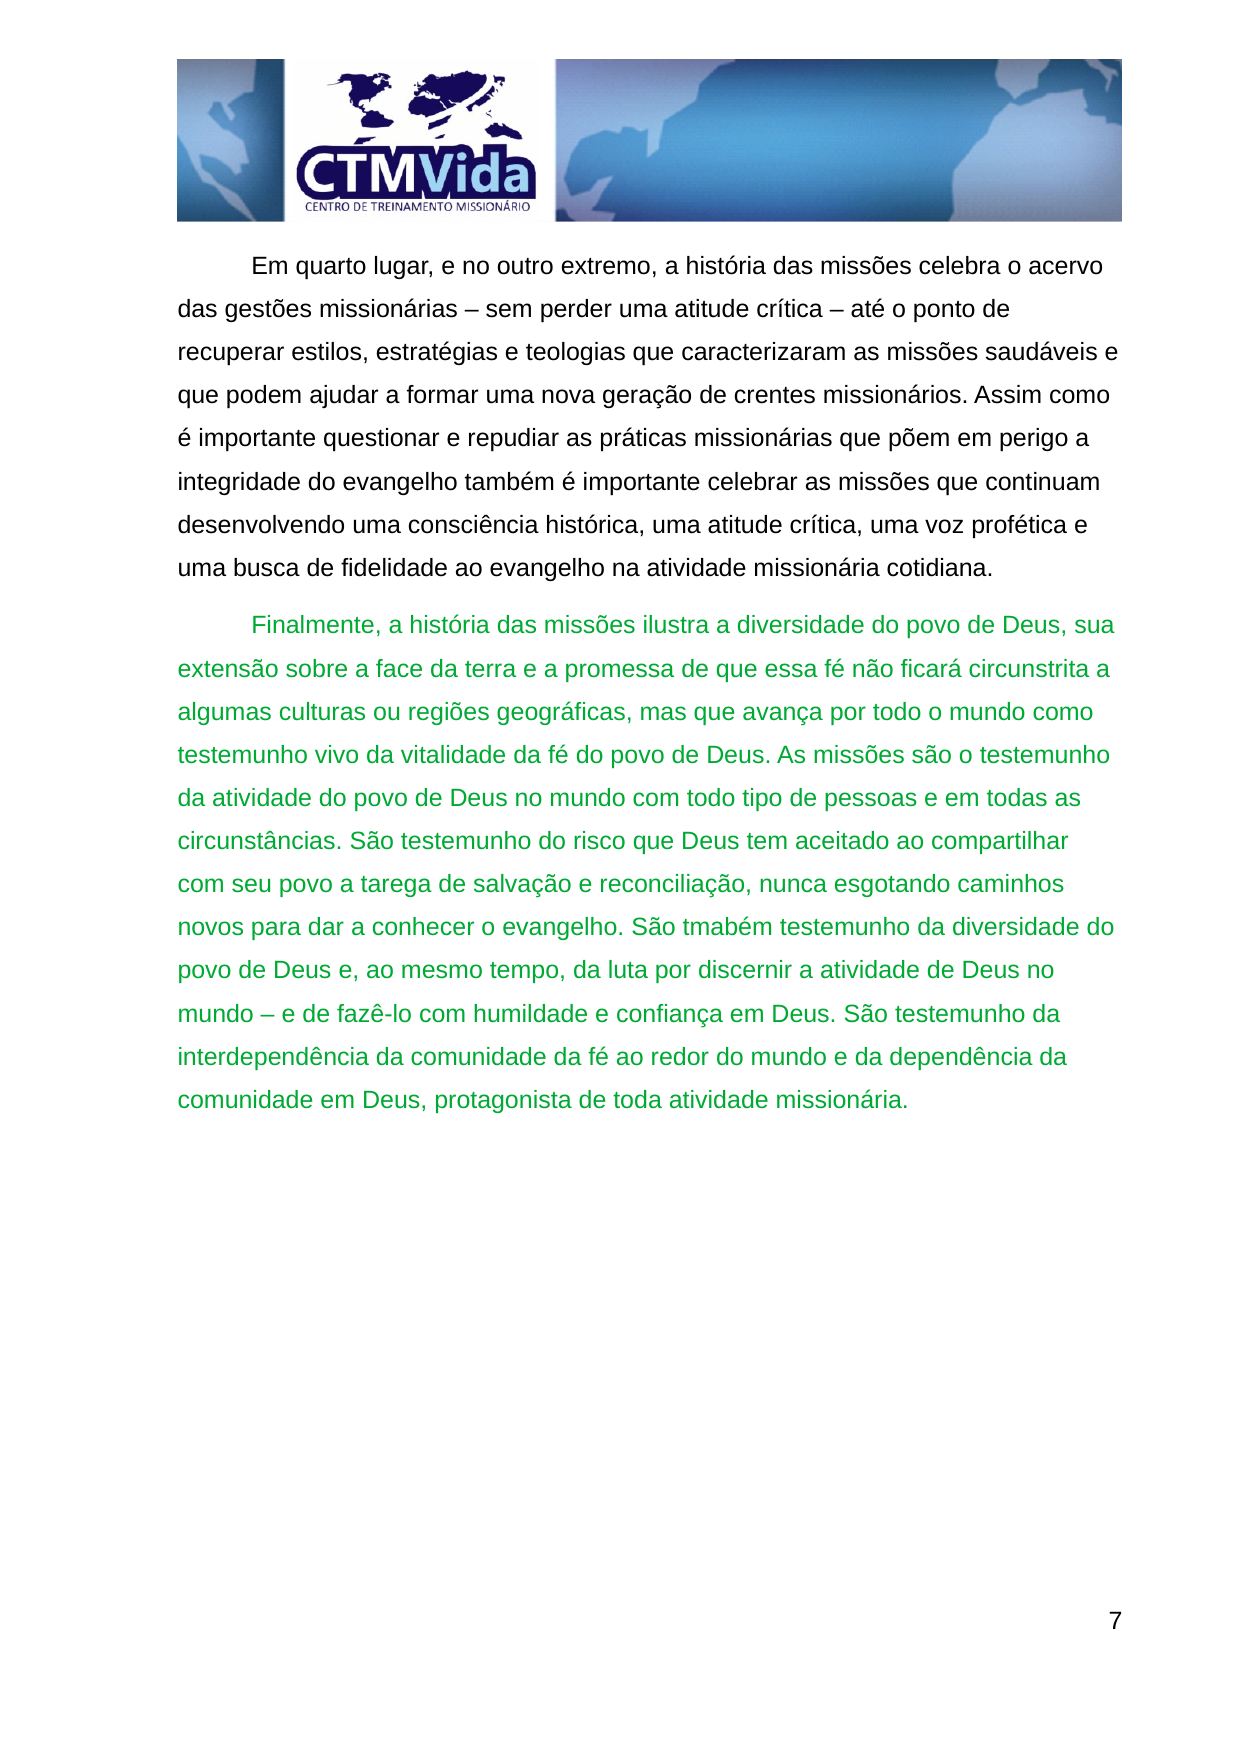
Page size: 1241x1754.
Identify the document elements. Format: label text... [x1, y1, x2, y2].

text Em quarto lugar, e no outro extremo, a história das missões celebra o acervo das gestões missionárias – sem perder uma atitude crítica – até o ponto de recuperar estilos, estratégias e teologias que caracterizaram as missões saudáveis e que podem ajudar a formar uma nova geração de crentes missionários. Assim como é importante questionar e repudiar as práticas missionárias que põem em perigo a integridade do evangelho também é importante celebrar as missões que continuam desenvolvendo uma consciência histórica, uma atitude crítica, uma voz profética e uma busca de fidelidade ao evangelho na atividade missionária cotidiana. [177, 251, 1122, 582]
picture [177, 59, 1122, 222]
text Finalmente, a história das missões ilustra a diversidade do povo de Deus, sua extensão sobre a face da terra e a promessa de que essa fé não ficará circunstrita a algumas culturas ou regiões geográficas, mas que avança por todo o mundo como testemunho vivo da vitalidade da fé do povo de Deus. As missões são o testemunho da atividade do povo de Deus no mundo com todo tipo de pessoas e em todas as circunstâncias. São testemunho do risco que Deus tem aceitado ao compartilhar com seu povo a tarega de salvação e reconciliação, nunca esgotando caminhos novos para dar a conhecer o evangelho. São tmabém testemunho da diversidade do povo de Deus e, ao mesmo tempo, da luta por discernir a atividade de Deus no mundo – e de fazê-lo com humildade e confiança em Deus. São testemunho da interdependência da comunidade da fé ao redor do mundo e da dependência da comunidade em Deus, protagonista de toda atividade missionária. [177, 611, 1122, 1114]
